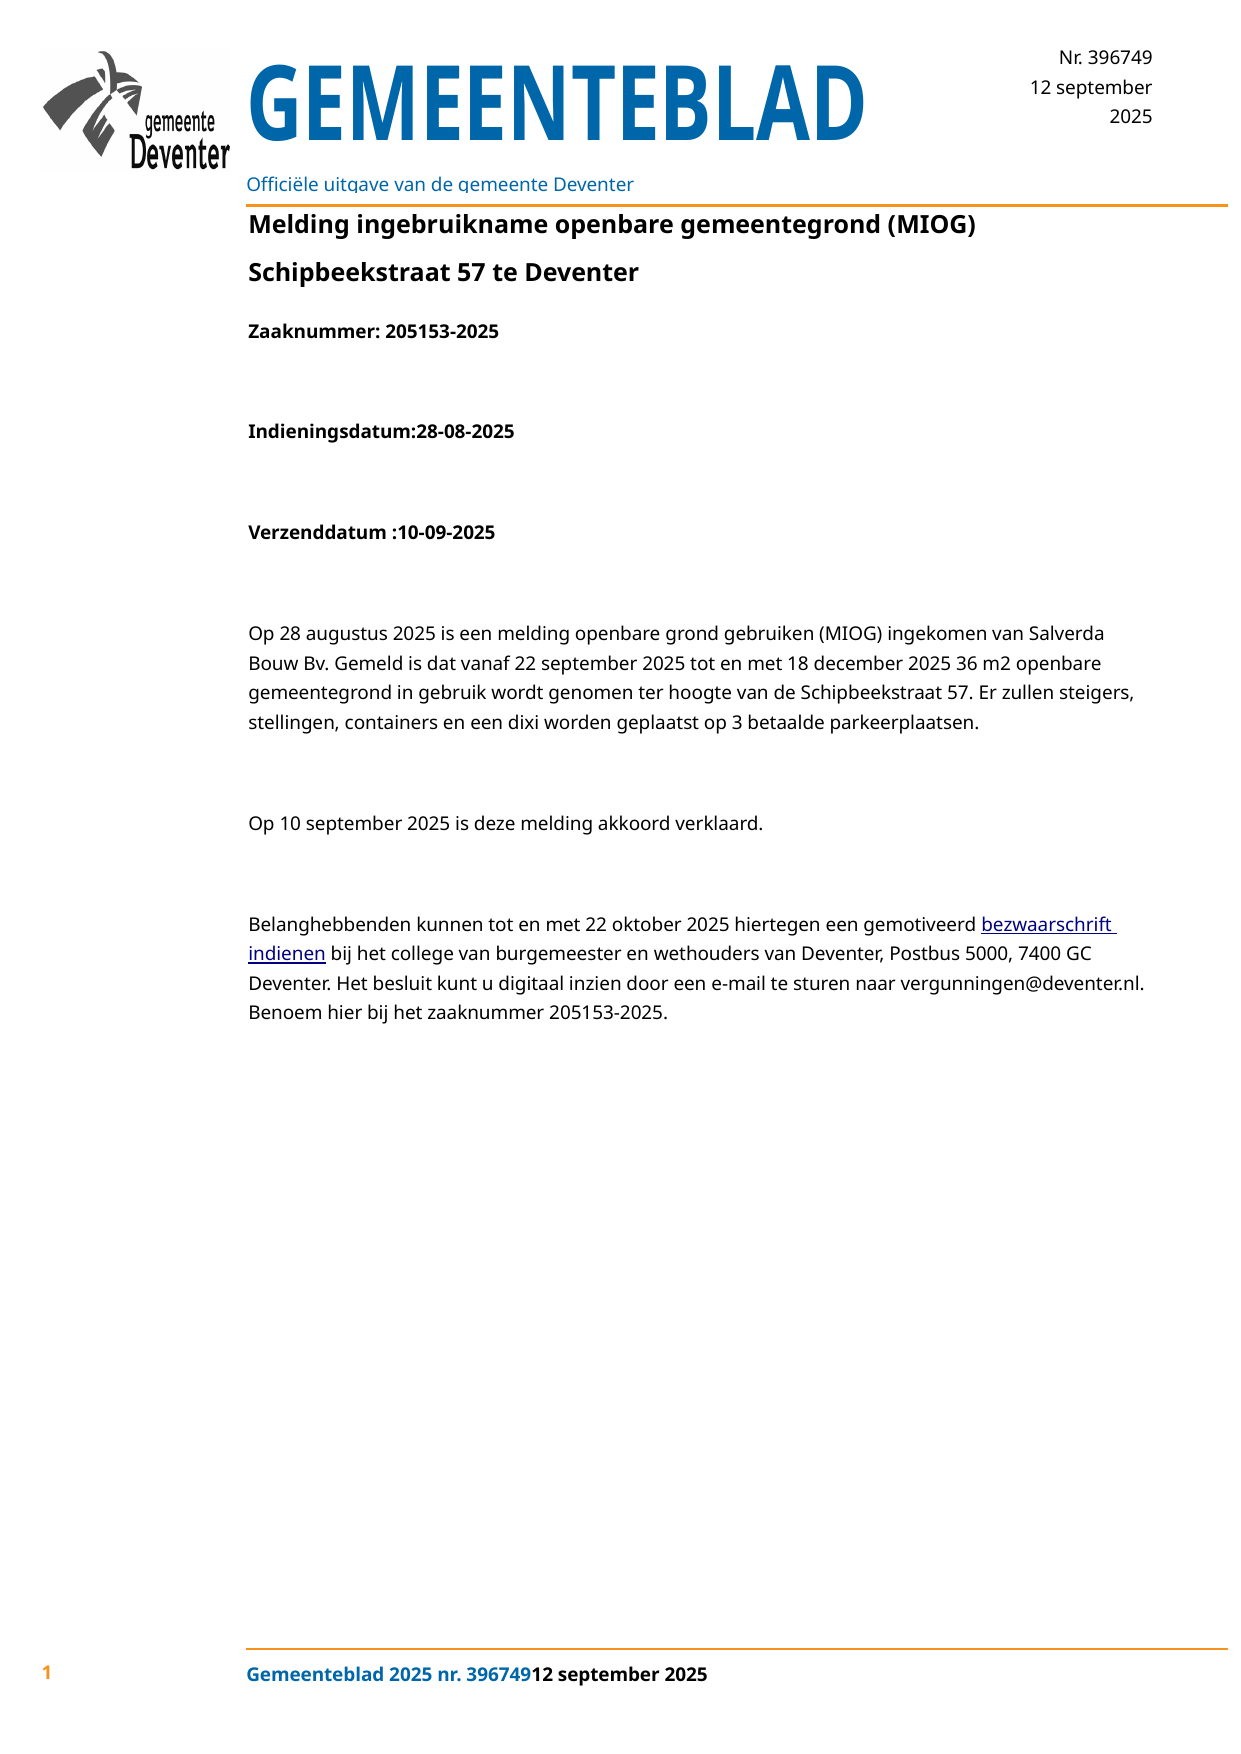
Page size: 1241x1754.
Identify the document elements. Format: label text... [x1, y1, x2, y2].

text Melding ingebruikname openbare gemeentegrond (MIOG) Schipbeekstraat 57 te Deventer [248, 207, 1152, 288]
text Verzenddatum :10-09-2025 [248, 519, 1152, 545]
text Belanghebbenden kunnen tot en met 22 oktober 2025 hiertegen een gemotiveerd bezwaarschrift indienen bij het college van burgemeester en wethouders van Deventer, Postbus 5000, 7400 GC Deventer. Het besluit kunt u digitaal inzien door een e-mail te sturen naar vergunningen@deventer.nl. Benoem hier bij het zaaknummer 205153-2025. [248, 911, 1152, 1025]
text Zaaknummer: 205153-2025 [248, 318, 1152, 344]
picture [41, 47, 231, 172]
text Indieningsdatum:28-08-2025 [248, 419, 1152, 444]
text Op 10 september 2025 is deze melding akkoord verklaard. [248, 810, 1152, 836]
text Op 28 augustus 2025 is een melding openbare grond gebruiken (MIOG) ingekomen van Salverda Bouw Bv. Gemeld is dat vanaf 22 september 2025 tot en met 18 december 2025 36 m2 openbare gemeentegrond in gebruik wordt genomen ter hoogte van de Schipbeekstraat 57. Er zullen steigers, stellingen, containers en een dixi worden geplaatst op 3 betaalde parkeerplaatsen. [248, 620, 1152, 735]
